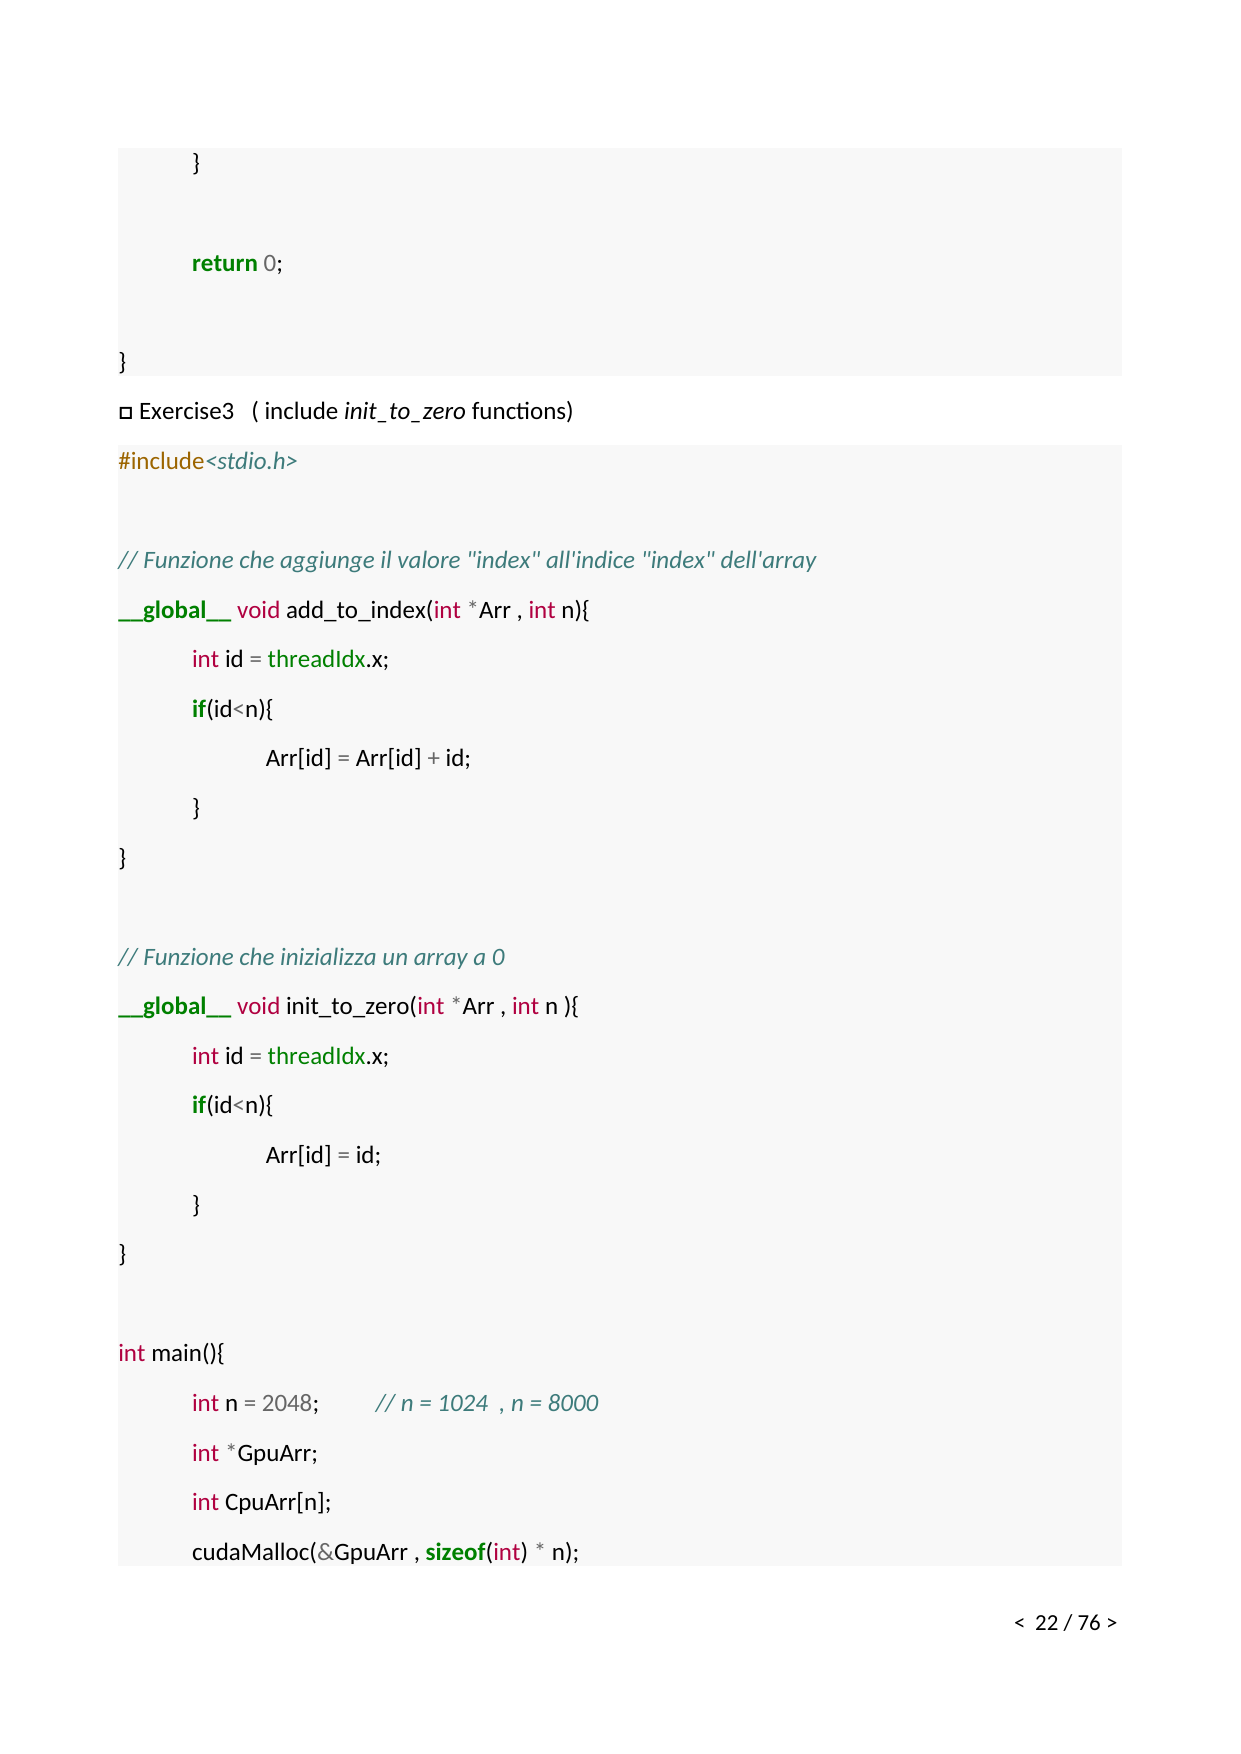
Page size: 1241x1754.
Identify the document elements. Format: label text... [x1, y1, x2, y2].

text return 0; [118, 247, 1122, 277]
text int n = 2048; // n = 1024 , n = 8000 [118, 1387, 1122, 1418]
text int main(){ [118, 1338, 1122, 1368]
text __global__ void add_to_index(int *Arr , int n){ [118, 594, 1122, 624]
text __global__ void init_to_zero(int *Arr , int n ){ [118, 991, 1122, 1021]
text if(id<n){ [118, 1090, 1122, 1120]
text } [118, 1189, 1122, 1219]
text Arr[id] = Arr[id] + id; [118, 743, 1122, 773]
text } [118, 148, 1122, 178]
text □ Exercise3 ( include init_to_zero functions) [118, 396, 1122, 426]
text cudaMalloc(&GpuArr , sizeof(int) * n); [118, 1536, 1122, 1566]
text } [118, 792, 1122, 823]
text } [118, 842, 1122, 872]
text Arr[id] = id; [118, 1139, 1122, 1170]
text } [118, 1238, 1122, 1269]
text #include<stdio.h> [118, 445, 1122, 476]
text int CpuArr[n]; [118, 1486, 1122, 1517]
text // Funzione che inizializza un array a 0 [118, 941, 1122, 971]
text } [118, 346, 1122, 376]
text if(id<n){ [118, 693, 1122, 723]
text // Funzione che aggiunge il valore "index" all'indice "index" dell'array [118, 544, 1122, 575]
text int id = threadIdx.x; [118, 1040, 1122, 1071]
text int *GpuArr; [118, 1437, 1122, 1467]
text int id = threadIdx.x; [118, 643, 1122, 674]
